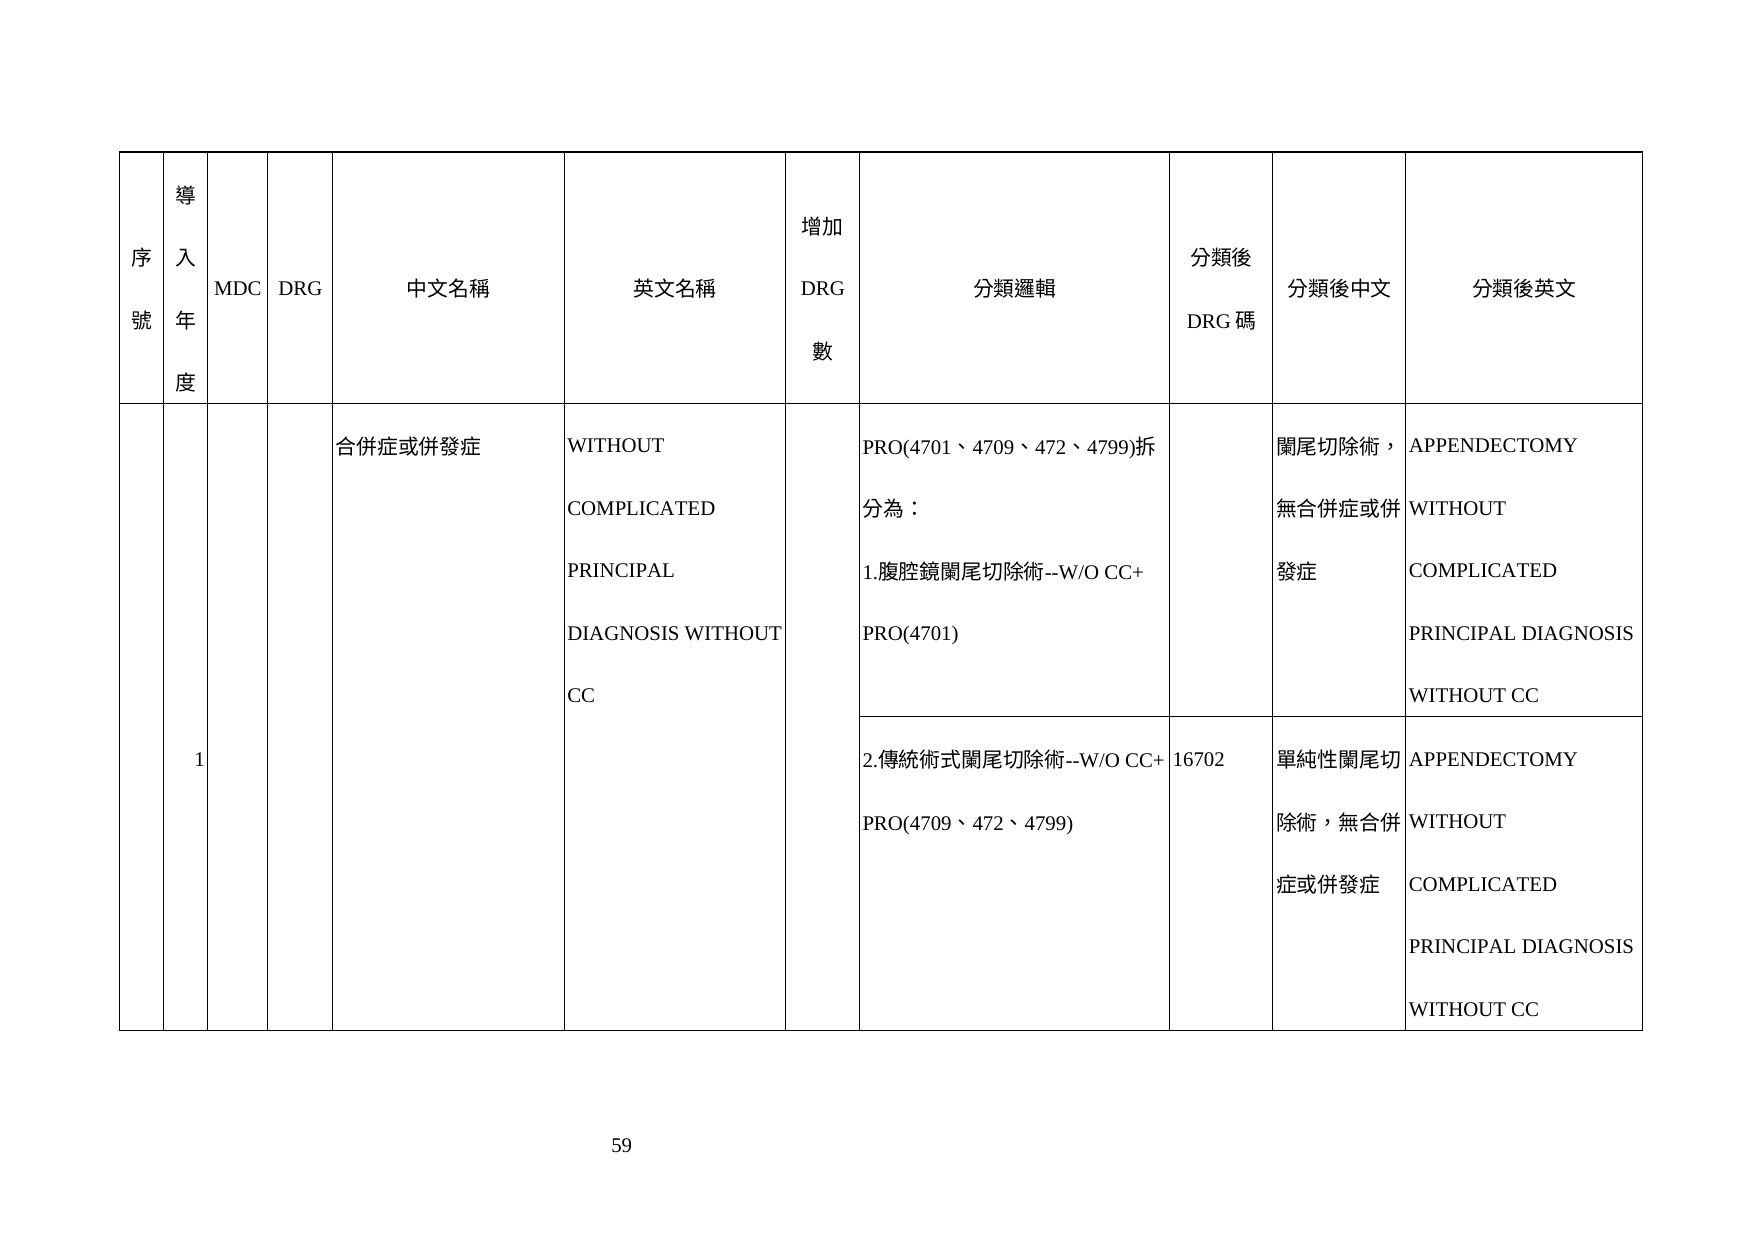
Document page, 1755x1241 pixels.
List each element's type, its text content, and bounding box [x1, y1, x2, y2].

table_header 英文名稱 [565, 153, 785, 402]
table_cell [786, 716, 859, 1029]
table_cell [333, 716, 564, 1029]
table_cell [164, 404, 207, 716]
table_cell 2.傳統術式闌尾切除術--W/O CC+ PRO(4709、472、4799) [860, 717, 1169, 1029]
table_header MDC [208, 153, 267, 402]
table_cell [120, 716, 163, 1029]
table_header 分類邏輯 [860, 153, 1169, 402]
table_cell 16702 [1170, 717, 1272, 1029]
table_header 分類後英文 [1406, 153, 1642, 402]
table_header 序號 [120, 153, 163, 402]
table_cell WITHOUT COMPLICATED PRINCIPAL DIAGNOSIS WITHOUT CC [565, 404, 785, 716]
table_cell 合併症或併發症 [333, 404, 564, 716]
table_header 導入年度 [164, 153, 207, 402]
table_cell [786, 404, 859, 716]
table_cell APPENDECTOMY WITHOUT COMPLICATED PRINCIPAL DIAGNOSIS WITHOUT CC [1406, 717, 1642, 1029]
table_header 分類後 DRG碼 [1170, 153, 1272, 402]
table_header DRG [268, 153, 332, 402]
table_cell [208, 404, 267, 716]
table_cell APPENDECTOMY WITHOUT COMPLICATED PRINCIPAL DIAGNOSIS WITHOUT CC [1406, 404, 1642, 716]
table_cell 闌尾切除術，無合併症或併發症 [1273, 404, 1405, 716]
table_cell [208, 716, 267, 1029]
table_cell 單純性闌尾切除術，無合併症或併發症 [1273, 717, 1405, 1029]
table_cell [268, 716, 332, 1029]
table_cell [565, 716, 785, 1029]
table_header 中文名稱 [333, 153, 564, 402]
table_cell PRO(4701、4709、472、4799)拆分為： 1.腹腔鏡闌尾切除術--W/O CC+ PRO(4701) [860, 404, 1169, 716]
table_cell [1170, 404, 1272, 716]
table_header 增加DRG數 [786, 153, 859, 402]
table_cell [268, 404, 332, 716]
table_cell 1 [164, 716, 207, 1029]
table_header 分類後中文 [1273, 153, 1405, 402]
table_cell [120, 404, 163, 716]
